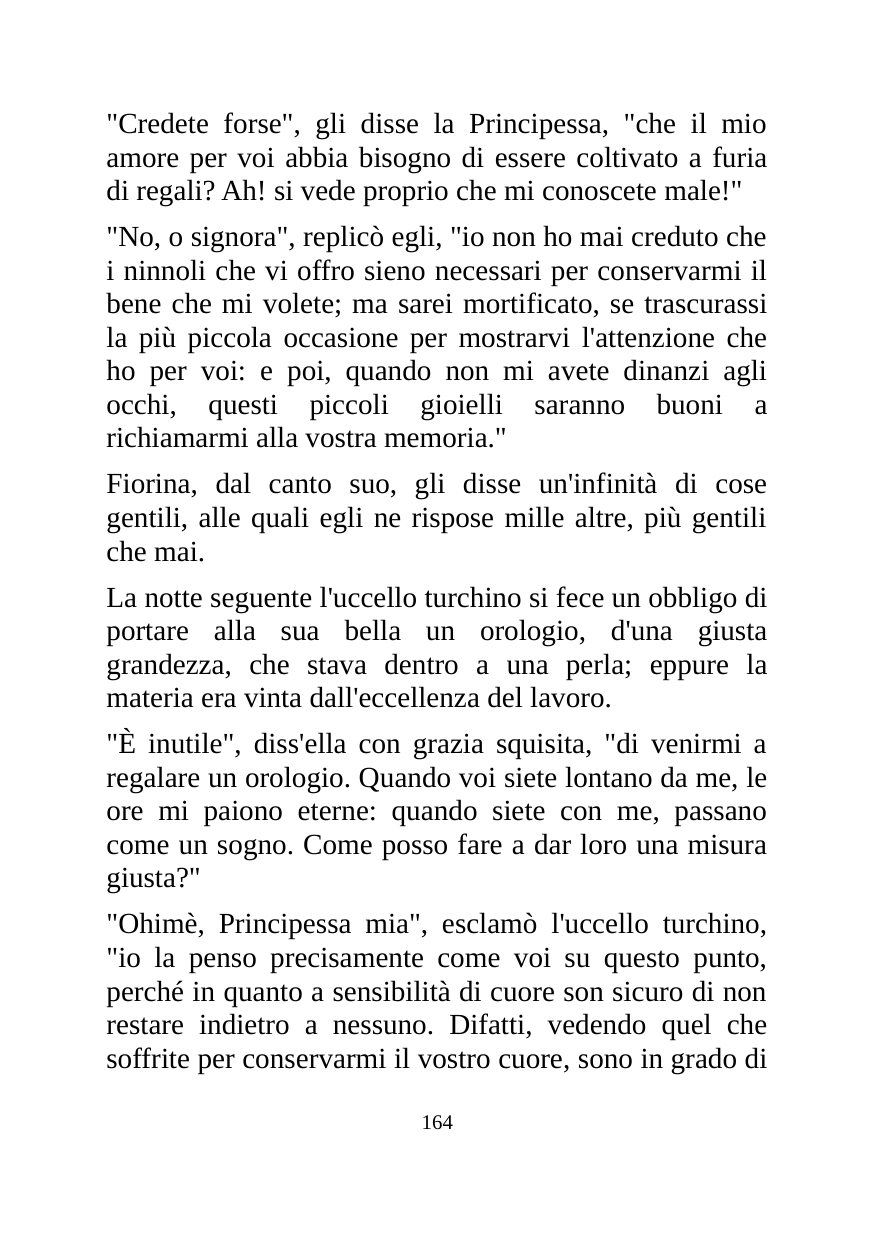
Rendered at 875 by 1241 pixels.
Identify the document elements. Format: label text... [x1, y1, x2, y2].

text Fiorina, dal canto suo, gli disse un'infinità di cose gentili, alle quali egli ne rispose mille altre, più gentili che mai. [106, 467, 768, 567]
text "No, o signora", replicò egli, "io non ho mai creduto che i ninnoli che vi offro sieno necessari per conservarmi il bene che mi volete; ma sarei mortificato, se trascurassi la più piccola occasione per mostrarvi l'attenzione che ho per voi: e poi, quando non mi avete dinanzi agli occhi, questi piccoli gioielli saranno buoni a richiamarmi alla vostra memoria." [106, 219, 768, 454]
text "Credete forse", gli disse la Principessa, "che il mio amore per voi abbia bisogno di essere coltivato a furia di regali? Ah! si vede proprio che mi conoscete male!" [106, 106, 768, 207]
text La notte seguente l'uccello turchino si fece un obbligo di portare alla sua bella un orologio, d'una giusta grandezza, che stava dentro a una perla; eppure la materia era vinta dall'eccellenza del lavoro. [106, 580, 768, 714]
text "Ohimè, Principessa mia", esclamò l'uccello turchino, "io la penso precisamente come voi su questo punto, perché in quanto a sensibilità di cuore son sicuro di non restare indietro a nessuno. Difatti, vedendo quel che soffrite per conservarmi il vostro cuore, sono in grado di [106, 907, 768, 1074]
text "È inutile", diss'ella con grazia squisita, "di venirmi a regalare un orologio. Quando voi siete lontano da me, le ore mi paiono eterne: quando siete con me, passano come un sogno. Come posso fare a dar loro una misura giusta?" [106, 726, 768, 894]
